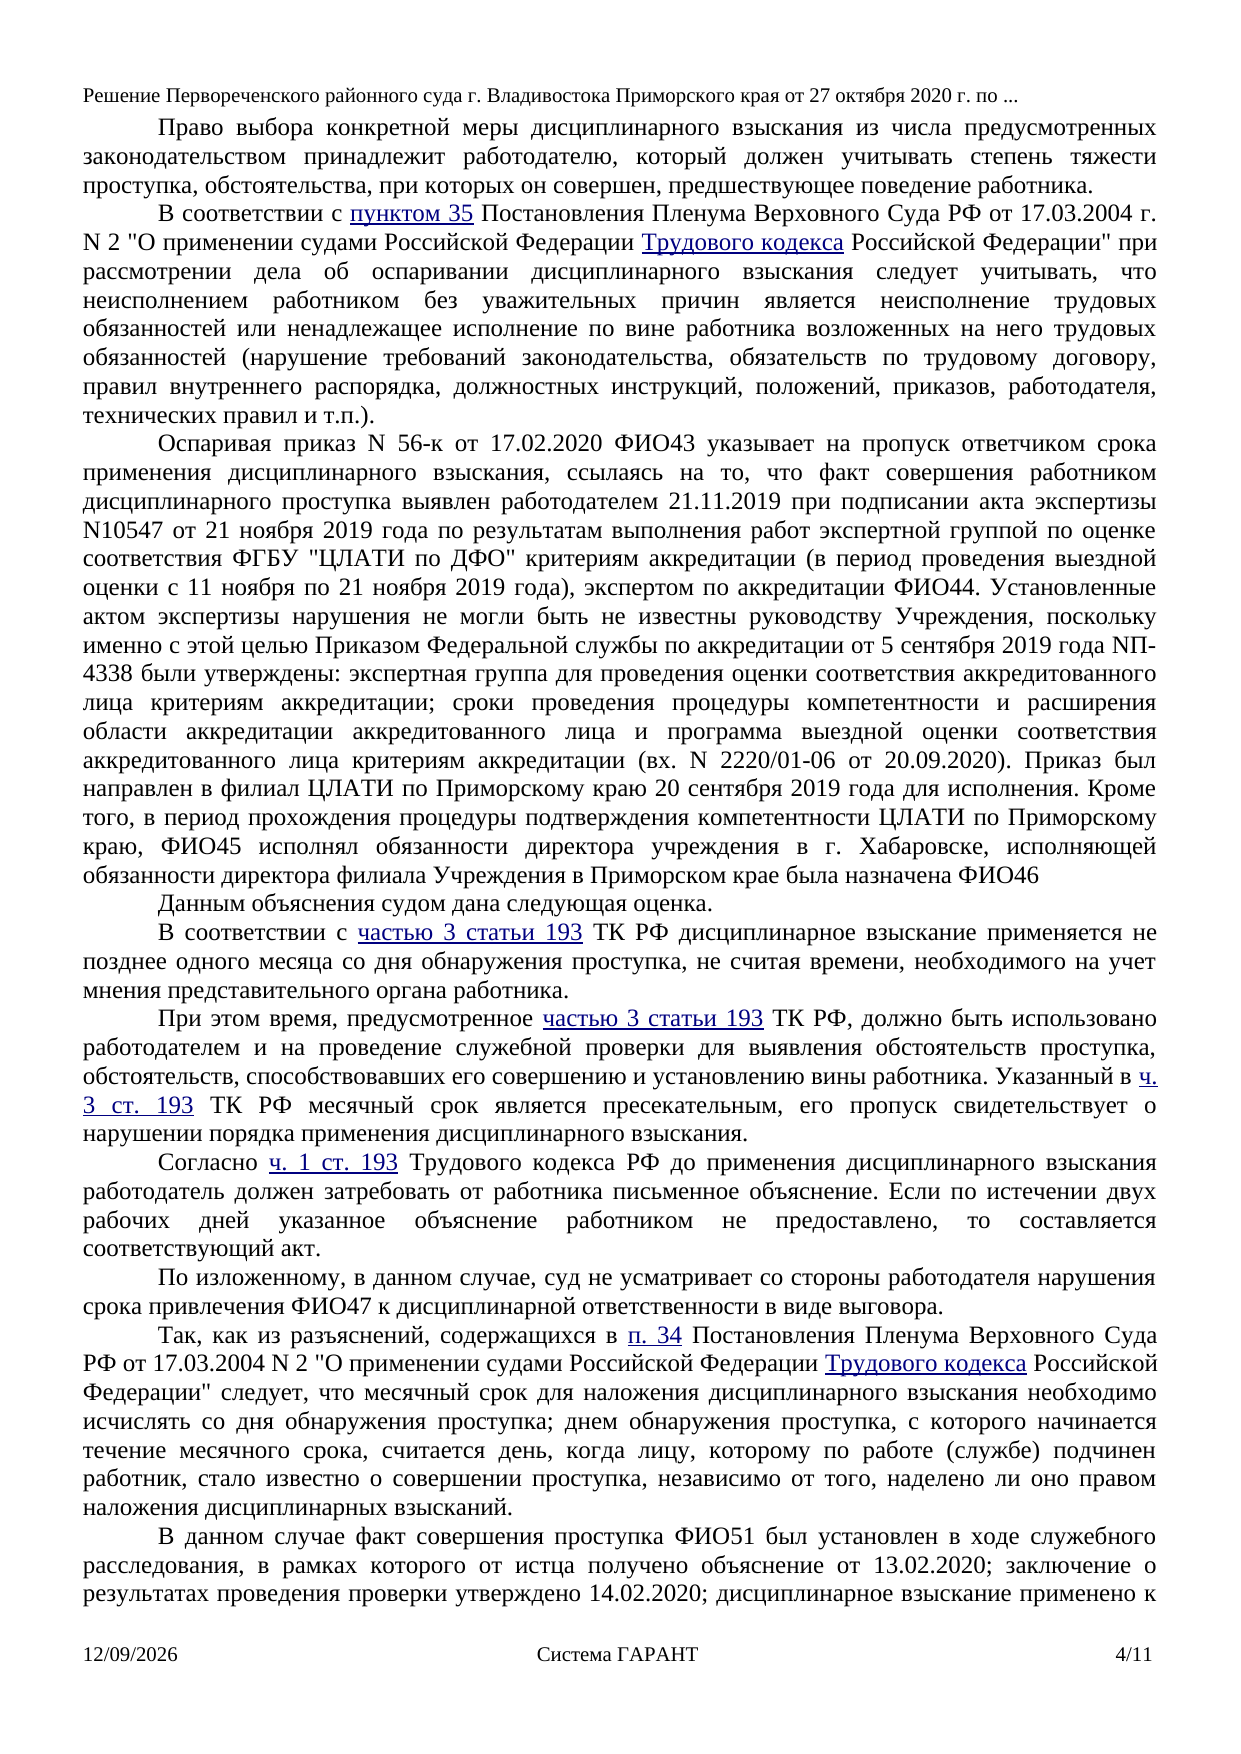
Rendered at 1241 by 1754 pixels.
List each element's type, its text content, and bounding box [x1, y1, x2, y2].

text При этом время, предусмотренное частью 3 статьи 193 ТК РФ, должно быть использовано работодателем и на проведение служебной проверки для выявления обстоятельств проступка, обстоятельств, способствовавших его совершению и установлению вины работника. Указанный в ч. 3 ст. 193 ТК РФ месячный срок является пресекательным, его пропуск свидетельствует о нарушении порядка применения дисциплинарного взыскания. [83, 1003, 1157, 1147]
text В соответствии с частью 3 статьи 193 ТК РФ дисциплинарное взыскание применяется не позднее одного месяца со дня обнаружения проступка, не считая времени, необходимого на учет мнения представительного органа работника. [83, 917, 1157, 1003]
text Оспаривая приказ N 56-к от 17.02.2020 ФИО43 указывает на пропуск ответчиком срока применения дисциплинарного взыскания, ссылаясь на то, что факт совершения работником дисциплинарного проступка выявлен работодателем 21.11.2019 при подписании акта экспертизы N10547 от 21 ноября 2019 года по результатам выполнения работ экспертной группой по оценке соответствия ФГБУ "ЦЛАТИ по ДФО" критериям аккредитации (в период проведения выездной оценки с 11 ноября по 21 ноября 2019 года), экспертом по аккредитации ФИО44. Установленные актом экспертизы нарушения не могли быть не известны руководству Учреждения, поскольку именно с этой целью Приказом Федеральной службы по аккредитации от 5 сентября 2019 года NП-4338 были утверждены: экспертная группа для проведения оценки соответствия аккредитованного лица критериям аккредитации; сроки проведения процедуры компетентности и расширения области аккредитации аккредитованного лица и программа выездной оценки соответствия аккредитованного лица критериям аккредитации (вх. N 2220/01-06 от 20.09.2020). Приказ был направлен в филиал ЦЛАТИ по Приморскому краю 20 сентября 2019 года для исполнения. Кроме того, в период прохождения процедуры подтверждения компетентности ЦЛАТИ по Приморскому краю, ФИО45 исполнял обязанности директора учреждения в г. Хабаровске, исполняющей обязанности директора филиала Учреждения в Приморском крае была назначена ФИО46 [83, 428, 1157, 888]
text В соответствии с пунктом 35 Постановления Пленума Верховного Суда РФ от 17.03.2004 г. N 2 "О применении судами Российской Федерации Трудового кодекса Российской Федерации" при рассмотрении дела об оспаривании дисциплинарного взыскания следует учитывать, что неисполнением работником без уважительных причин является неисполнение трудовых обязанностей или ненадлежащее исполнение по вине работника возложенных на него трудовых обязанностей (нарушение требований законодательства, обязательств по трудовому договору, правил внутреннего распорядка, должностных инструкций, положений, приказов, работодателя, технических правил и т.п.). [83, 198, 1157, 428]
text В данном случае факт совершения проступка ФИО51 был установлен в ходе служебного расследования, в рамках которого от истца получено объяснение от 13.02.2020; заключение о результатах проведения проверки утверждено 14.02.2020; дисциплинарное взыскание применено к [83, 1521, 1157, 1607]
text Право выбора конкретной меры дисциплинарного взыскания из числа предусмотренных законодательством принадлежит работодателю, который должен учитывать степень тяжести проступка, обстоятельства, при которых он совершен, предшествующее поведение работника. [83, 112, 1157, 198]
text Так, как из разъяснений, содержащихся в п. 34 Постановления Пленума Верховного Суда РФ от 17.03.2004 N 2 "О применении судами Российской Федерации Трудового кодекса Российской Федерации" следует, что месячный срок для наложения дисциплинарного взыскания необходимо исчислять со дня обнаружения проступка; днем обнаружения проступка, с которого начинается течение месячного срока, считается день, когда лицу, которому по работе (службе) подчинен работник, стало известно о совершении проступка, независимо от того, наделено ли оно правом наложения дисциплинарных взысканий. [83, 1320, 1157, 1521]
text Согласно ч. 1 ст. 193 Трудового кодекса РФ до применения дисциплинарного взыскания работодатель должен затребовать от работника письменное объяснение. Если по истечении двух рабочих дней указанное объяснение работником не предоставлено, то составляется соответствующий акт. [83, 1147, 1157, 1262]
text По изложенному, в данном случае, суд не усматривает со стороны работодателя нарушения срока привлечения ФИО47 к дисциплинарной ответственности в виде выговора. [83, 1262, 1157, 1320]
text Данным объяснения судом дана следующая оценка. [83, 888, 1157, 917]
